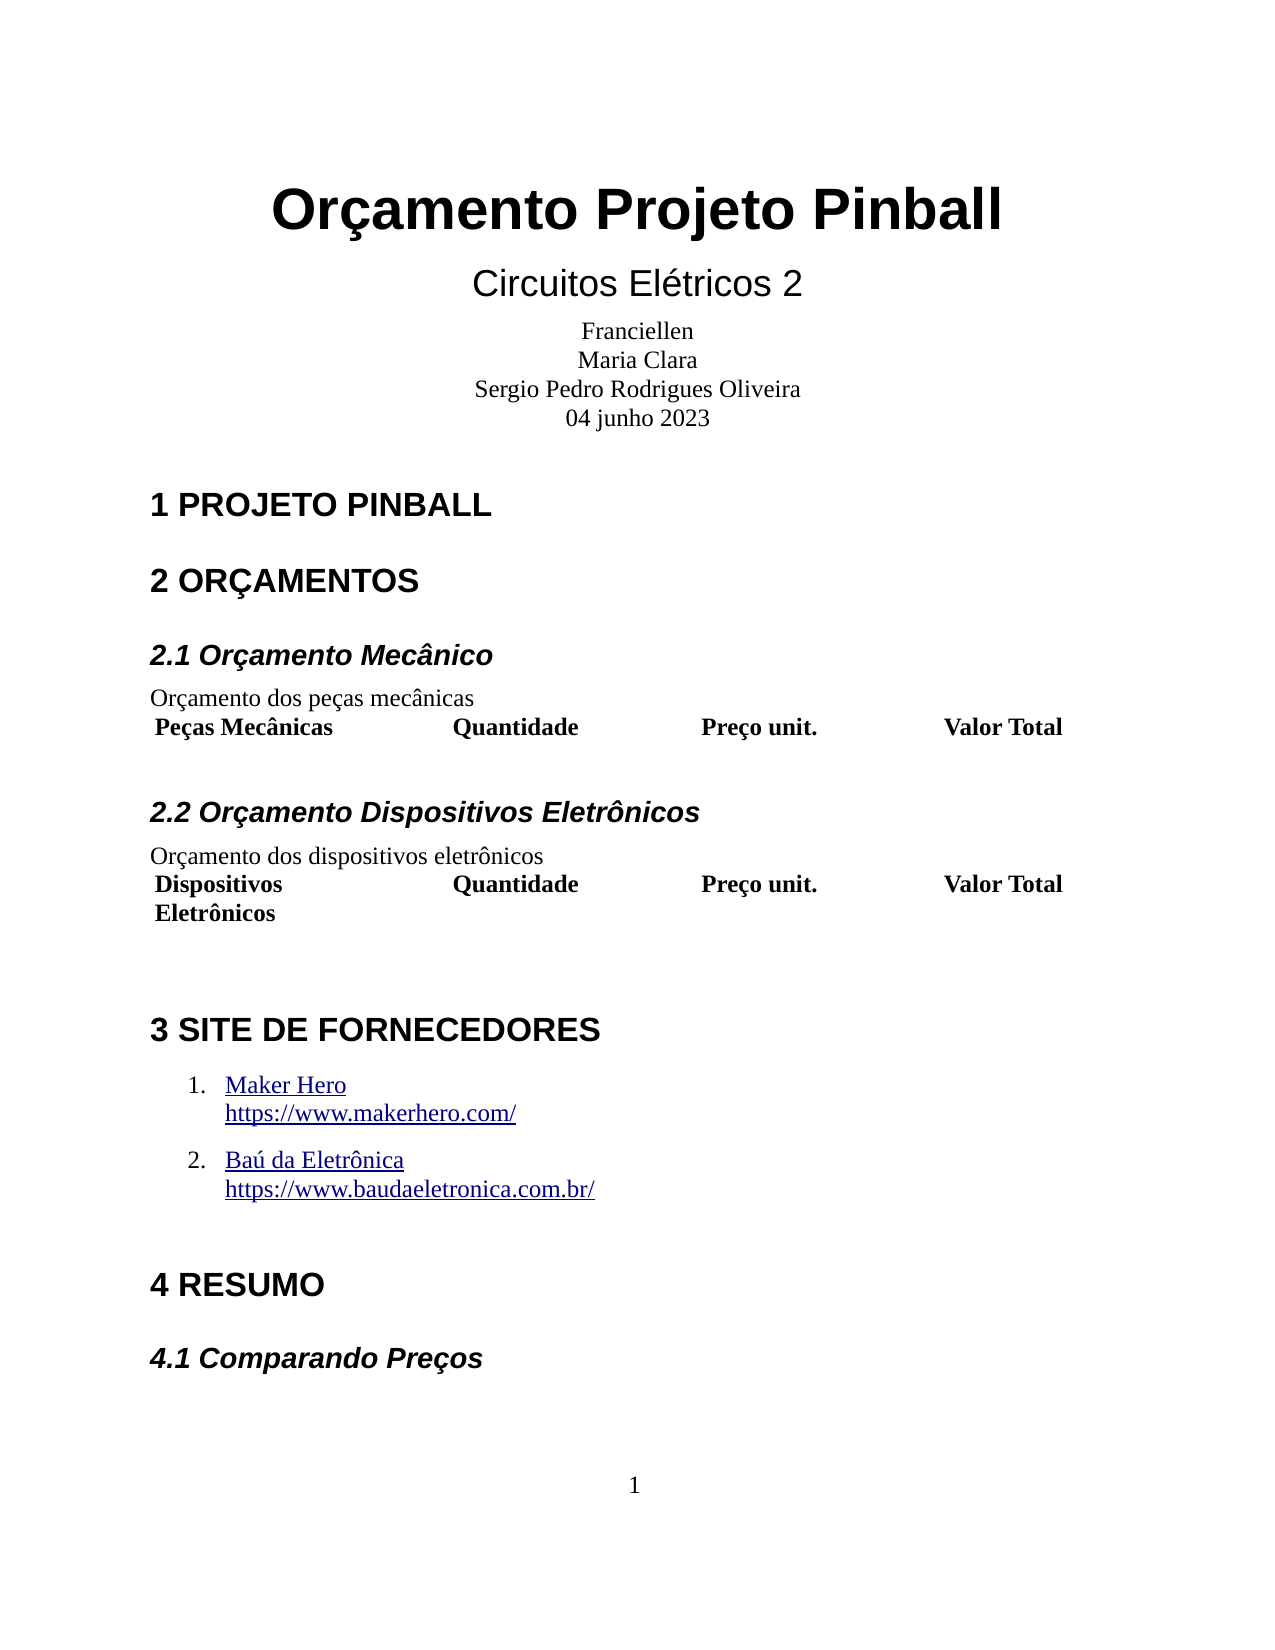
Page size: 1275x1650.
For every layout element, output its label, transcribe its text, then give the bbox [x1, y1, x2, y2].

subtitle 2.1 Orçamento Mecânico [150, 637, 1125, 671]
list Baú da Eletrônica https://www.baudaeletronica.com.br/ [187, 1145, 1125, 1203]
table_header Valor Total [881, 870, 1125, 927]
subtitle 1 PROJETO PINBALL [150, 485, 1125, 524]
table_header Valor Total [881, 712, 1125, 741]
text 04 junho 2023 [150, 403, 1125, 431]
table_cell [394, 741, 637, 770]
subtitle 2.2 Orçamento Dispositivos Eletrônicos [150, 795, 1125, 828]
table_header Peças Mecânicas [150, 712, 394, 741]
text Maria Clara [150, 345, 1125, 374]
subtitle 4 RESUMO [150, 1265, 1125, 1304]
subtitle Circuitos Elétricos 2 [150, 261, 1125, 304]
text Sergio Pedro Rodrigues Oliveira [150, 374, 1125, 403]
table_cell [150, 741, 394, 770]
text Franciellen [150, 316, 1125, 345]
text Orçamento dos peças mecânicas [150, 683, 1125, 712]
table_cell [394, 927, 637, 956]
table_cell [638, 927, 881, 956]
table_cell [150, 927, 394, 956]
table_header Quantidade [394, 712, 637, 741]
text Orçamento dos dispositivos eletrônicos [150, 841, 1125, 869]
table_header Preço unit. [638, 712, 881, 741]
table_cell [881, 741, 1125, 770]
table_cell [638, 741, 881, 770]
title Orçamento Projeto Pinball [150, 175, 1125, 242]
subtitle 2 ORÇAMENTOS [150, 561, 1125, 600]
table_header Dispositivos Eletrônicos [150, 870, 394, 927]
table_header Preço unit. [638, 870, 881, 927]
table_header Quantidade [394, 870, 637, 927]
list Maker Hero https://www.makerhero.com/ [187, 1070, 1125, 1127]
subtitle 4.1 Comparando Preços [150, 1341, 1125, 1375]
table_cell [881, 927, 1125, 956]
subtitle 3 SITE DE FORNECEDORES [150, 1009, 1125, 1048]
